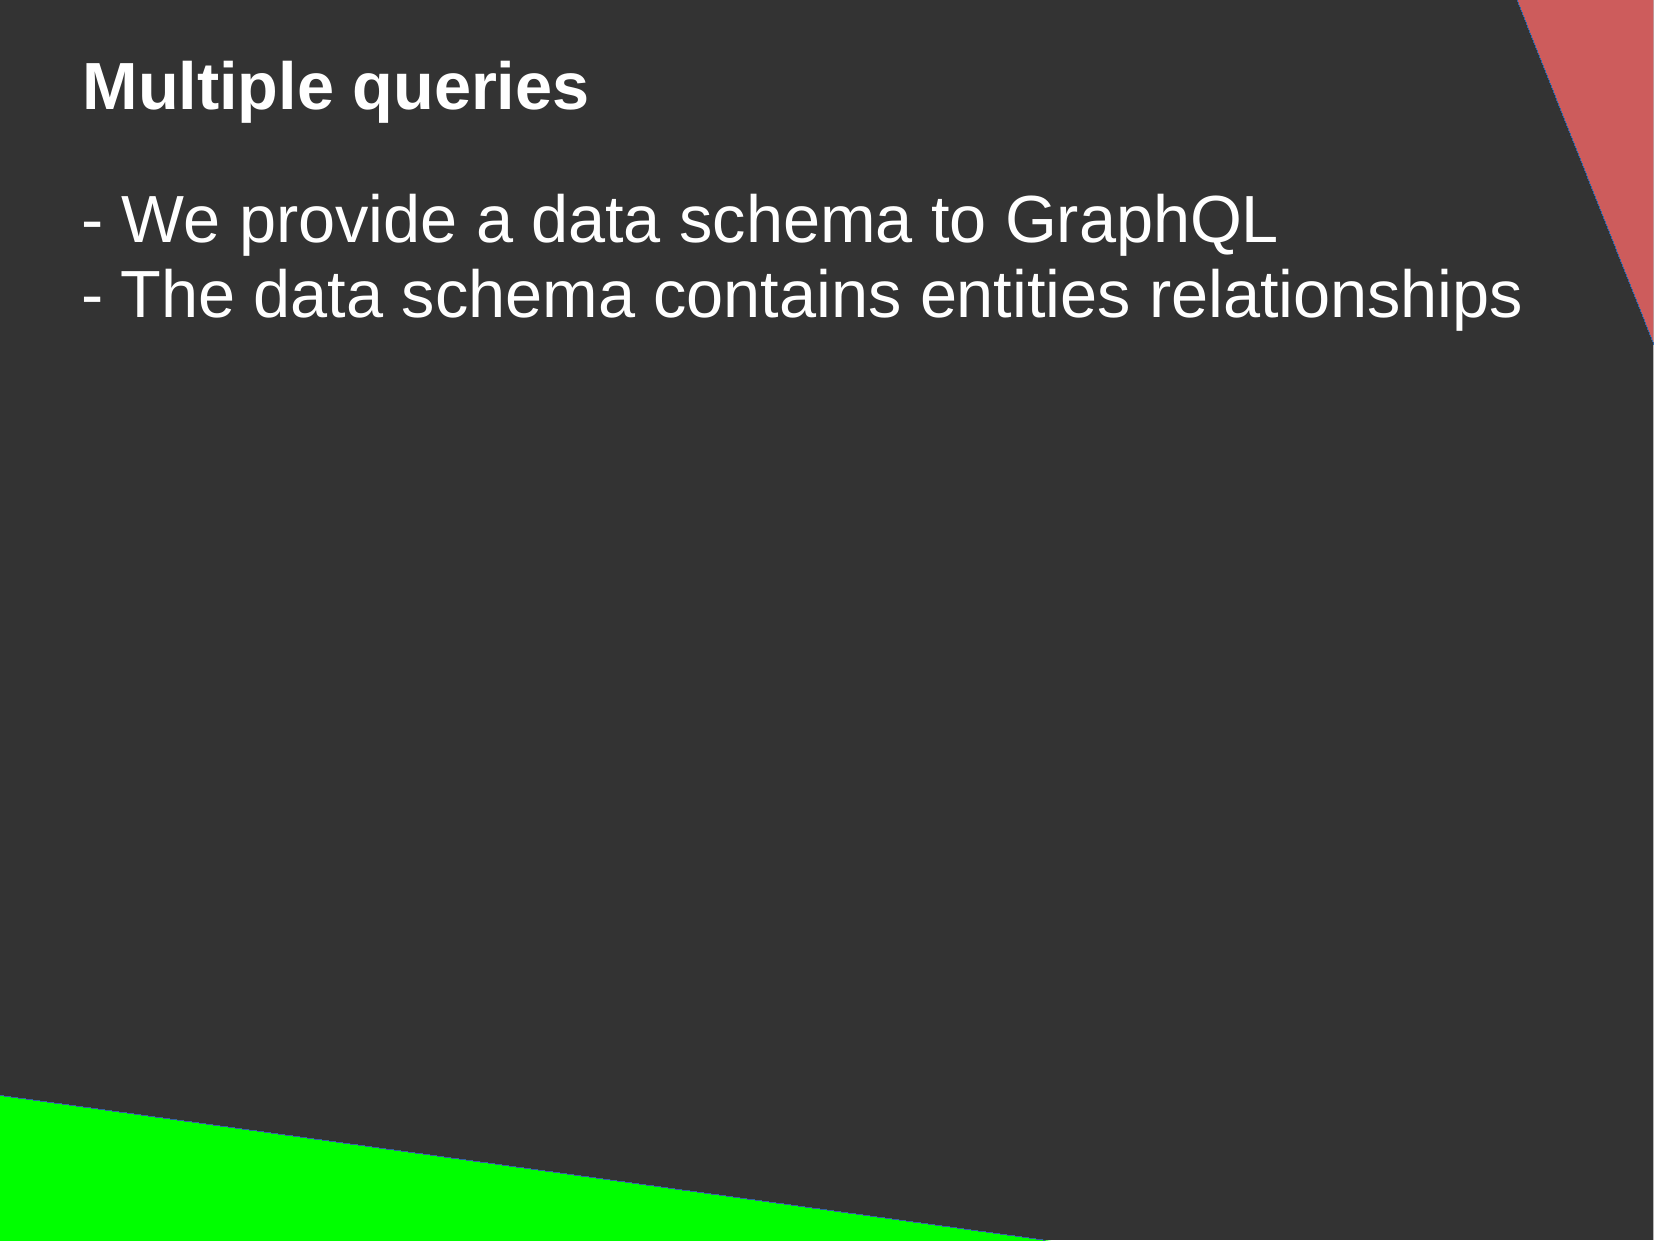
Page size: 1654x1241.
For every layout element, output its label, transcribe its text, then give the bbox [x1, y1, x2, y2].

text_box [1517, 0, 1654, 345]
title Multiple queries [82, 49, 1571, 152]
title - We provide a data schema to GraphQL - The data schema contains entities relationships [81, 182, 1621, 333]
text_box [0, 1095, 1052, 1241]
